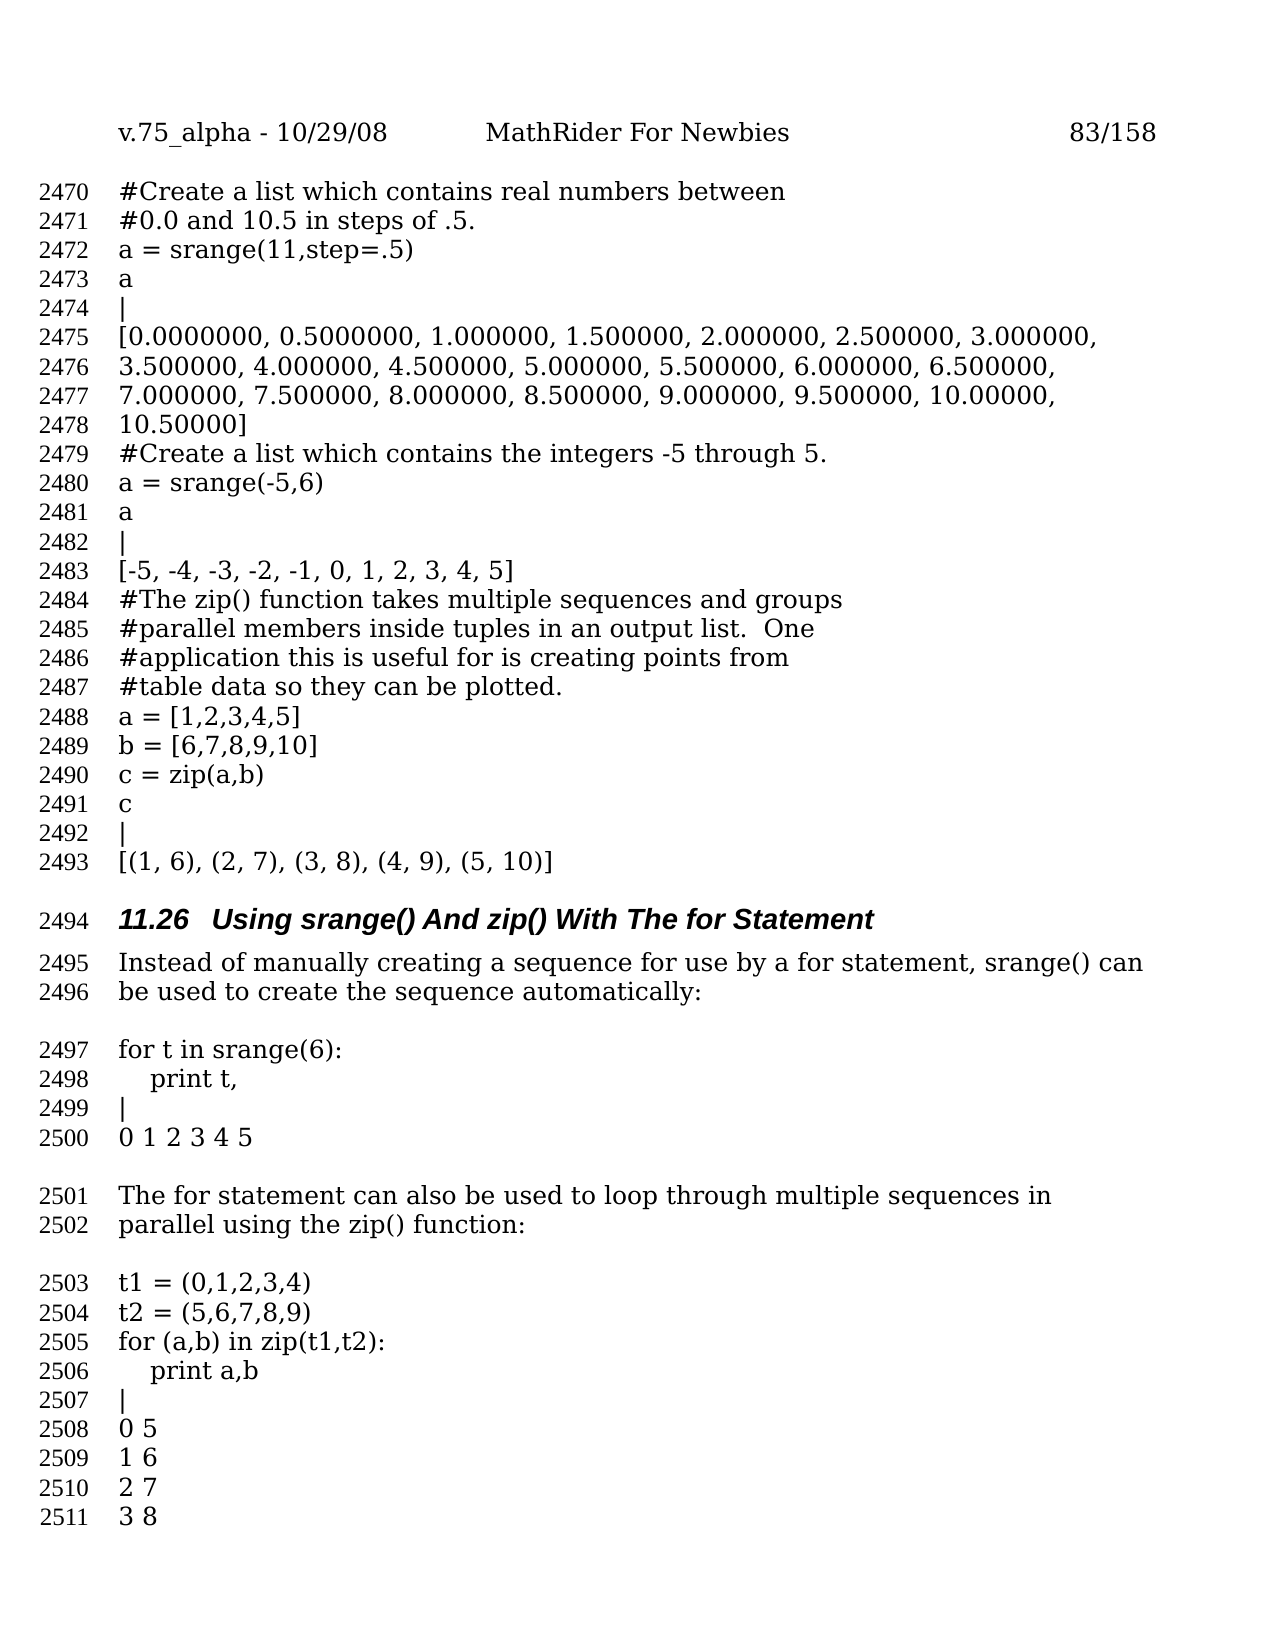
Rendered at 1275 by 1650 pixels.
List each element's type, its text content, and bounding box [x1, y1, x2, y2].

text 0 5 [118, 1414, 1157, 1444]
text 3 8 [118, 1502, 1157, 1531]
text 0 1 2 3 4 5 [118, 1123, 1157, 1152]
text c [118, 789, 1157, 818]
text [-5, -4, -3, -2, -1, 0, 1, 2, 3, 4, 5] [118, 556, 1157, 585]
text print t, [118, 1064, 1157, 1094]
text #parallel members inside tuples in an output list. One [118, 614, 1157, 643]
text #Create a list which contains the integers -5 through 5. [118, 439, 1157, 468]
text b = [6,7,8,9,10] [118, 731, 1157, 760]
text | [118, 293, 1157, 323]
text a [118, 264, 1157, 293]
text a = srange(11,step=.5) [118, 235, 1157, 264]
text [0.0000000, 0.5000000, 1.000000, 1.500000, 2.000000, 2.500000, 3.000000, 3.500000, 4.000000, 4.500000, 5.000000, 5.500000, 6.000000, 6.500000, 7.000000, 7.500000, 8.000000, 8.500000, 9.000000, 9.500000, 10.00000, 10.50000] [118, 323, 1157, 439]
text t1 = (0,1,2,3,4) [118, 1269, 1157, 1298]
text a = srange(-5,6) [118, 468, 1157, 498]
text 1 6 [118, 1444, 1157, 1473]
text #application this is useful for is creating points from [118, 643, 1157, 673]
text | [118, 1385, 1157, 1414]
text t2 = (5,6,7,8,9) [118, 1298, 1157, 1327]
text #0.0 and 10.5 in steps of .5. [118, 206, 1157, 235]
text 2 7 [118, 1473, 1157, 1502]
text #Create a list which contains real numbers between [118, 177, 1157, 206]
text [(1, 6), (2, 7), (3, 8), (4, 9), (5, 10)] [118, 848, 1157, 877]
text for t in srange(6): [118, 1035, 1157, 1064]
text print a,b [118, 1356, 1157, 1385]
text #table data so they can be plotted. [118, 673, 1157, 702]
text for (a,b) in zip(t1,t2): [118, 1327, 1157, 1356]
text c = zip(a,b) [118, 760, 1157, 789]
text | [118, 527, 1157, 556]
text The for statement can also be used to loop through multiple sequences in parallel using the zip() function: [118, 1181, 1157, 1239]
text a [118, 498, 1157, 527]
text a = [1,2,3,4,5] [118, 702, 1157, 731]
text | [118, 818, 1157, 848]
subtitle Using srange() And zip() With The for Statement [118, 902, 1157, 935]
text #The zip() function takes multiple sequences and groups [118, 585, 1157, 614]
text Instead of manually creating a sequence for use by a for statement, srange() can be used to create the sequence automatically: [118, 948, 1157, 1006]
text | [118, 1094, 1157, 1123]
